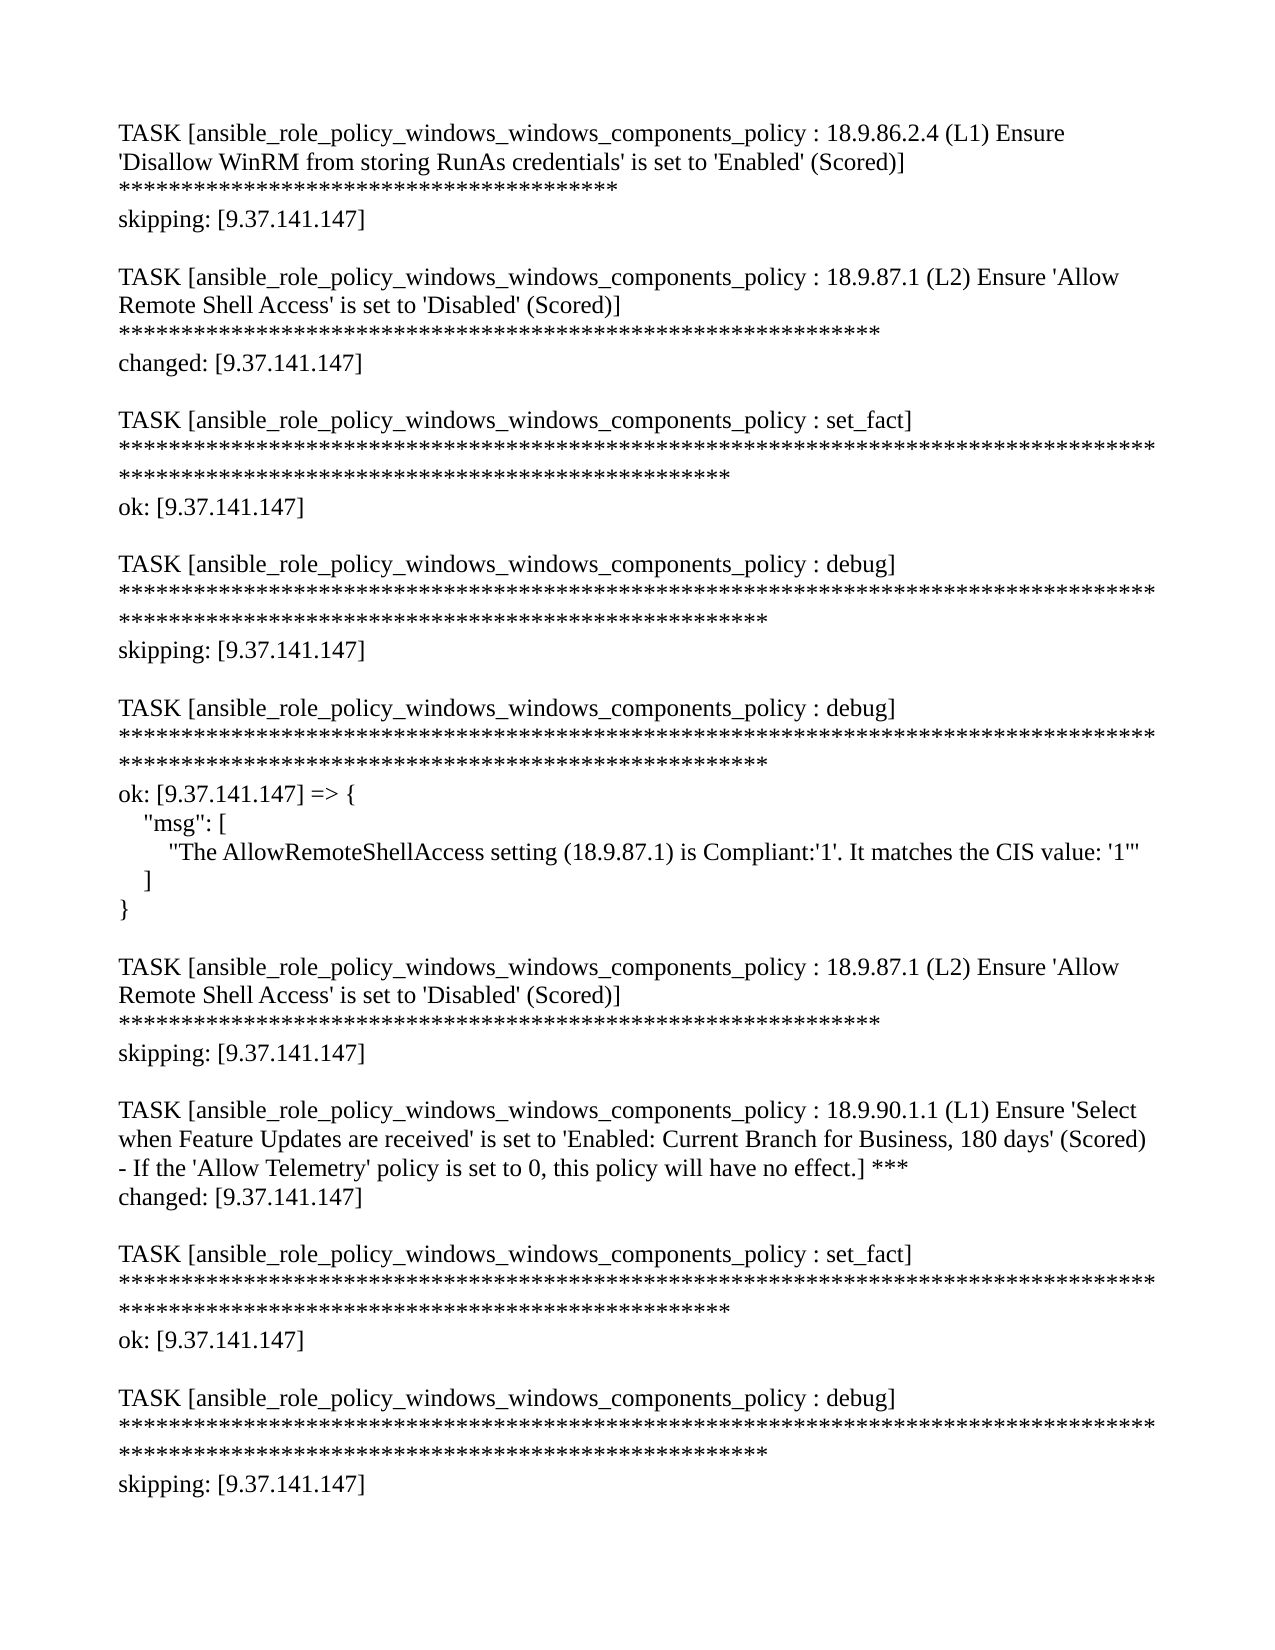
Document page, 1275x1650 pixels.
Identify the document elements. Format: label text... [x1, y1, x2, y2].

text ok: [9.37.141.147] [118, 492, 1157, 521]
text TASK [ansible_role_policy_windows_windows_components_policy : 18.9.87.1 (L2) Ensure 'Allow Remote Shell Access' is set to 'Disabled' (Scored)] ************************************************************* [118, 262, 1157, 348]
text skipping: [9.37.141.147] [118, 1038, 1157, 1067]
text TASK [ansible_role_policy_windows_windows_components_policy : 18.9.87.1 (L2) Ensure 'Allow Remote Shell Access' is set to 'Disabled' (Scored)] ************************************************************* [118, 952, 1157, 1038]
text skipping: [9.37.141.147] [118, 1469, 1157, 1498]
text skipping: [9.37.141.147] [118, 636, 1157, 664]
text TASK [ansible_role_policy_windows_windows_components_policy : set_fact] ************************************************************************************************************************************ [118, 1239, 1157, 1326]
text changed: [9.37.141.147] [118, 1182, 1157, 1211]
text "msg": [ [118, 808, 1157, 837]
text TASK [ansible_role_policy_windows_windows_components_policy : debug] *************************************************************************************************************************************** [118, 1383, 1157, 1469]
text } [118, 894, 1157, 923]
text "The AllowRemoteShellAccess setting (18.9.87.1) is Compliant:'1'. It matches the CIS value: '1'" [118, 837, 1157, 866]
text TASK [ansible_role_policy_windows_windows_components_policy : set_fact] ************************************************************************************************************************************ [118, 406, 1157, 492]
text ok: [9.37.141.147] [118, 1326, 1157, 1354]
text ok: [9.37.141.147] => { [118, 779, 1157, 808]
text TASK [ansible_role_policy_windows_windows_components_policy : 18.9.86.2.4 (L1) Ensure 'Disallow WinRM from storing RunAs credentials' is set to 'Enabled' (Scored)] **************************************** [118, 118, 1157, 204]
text changed: [9.37.141.147] [118, 348, 1157, 377]
text skipping: [9.37.141.147] [118, 204, 1157, 233]
text TASK [ansible_role_policy_windows_windows_components_policy : 18.9.90.1.1 (L1) Ensure 'Select when Feature Updates are received' is set to 'Enabled: Current Branch for Business, 180 days' (Scored) - If the 'Allow Telemetry' policy is set to 0, this policy will have no effect.] *** [118, 1096, 1157, 1182]
text TASK [ansible_role_policy_windows_windows_components_policy : debug] *************************************************************************************************************************************** [118, 549, 1157, 636]
text ] [118, 866, 1157, 894]
text TASK [ansible_role_policy_windows_windows_components_policy : debug] *************************************************************************************************************************************** [118, 693, 1157, 779]
